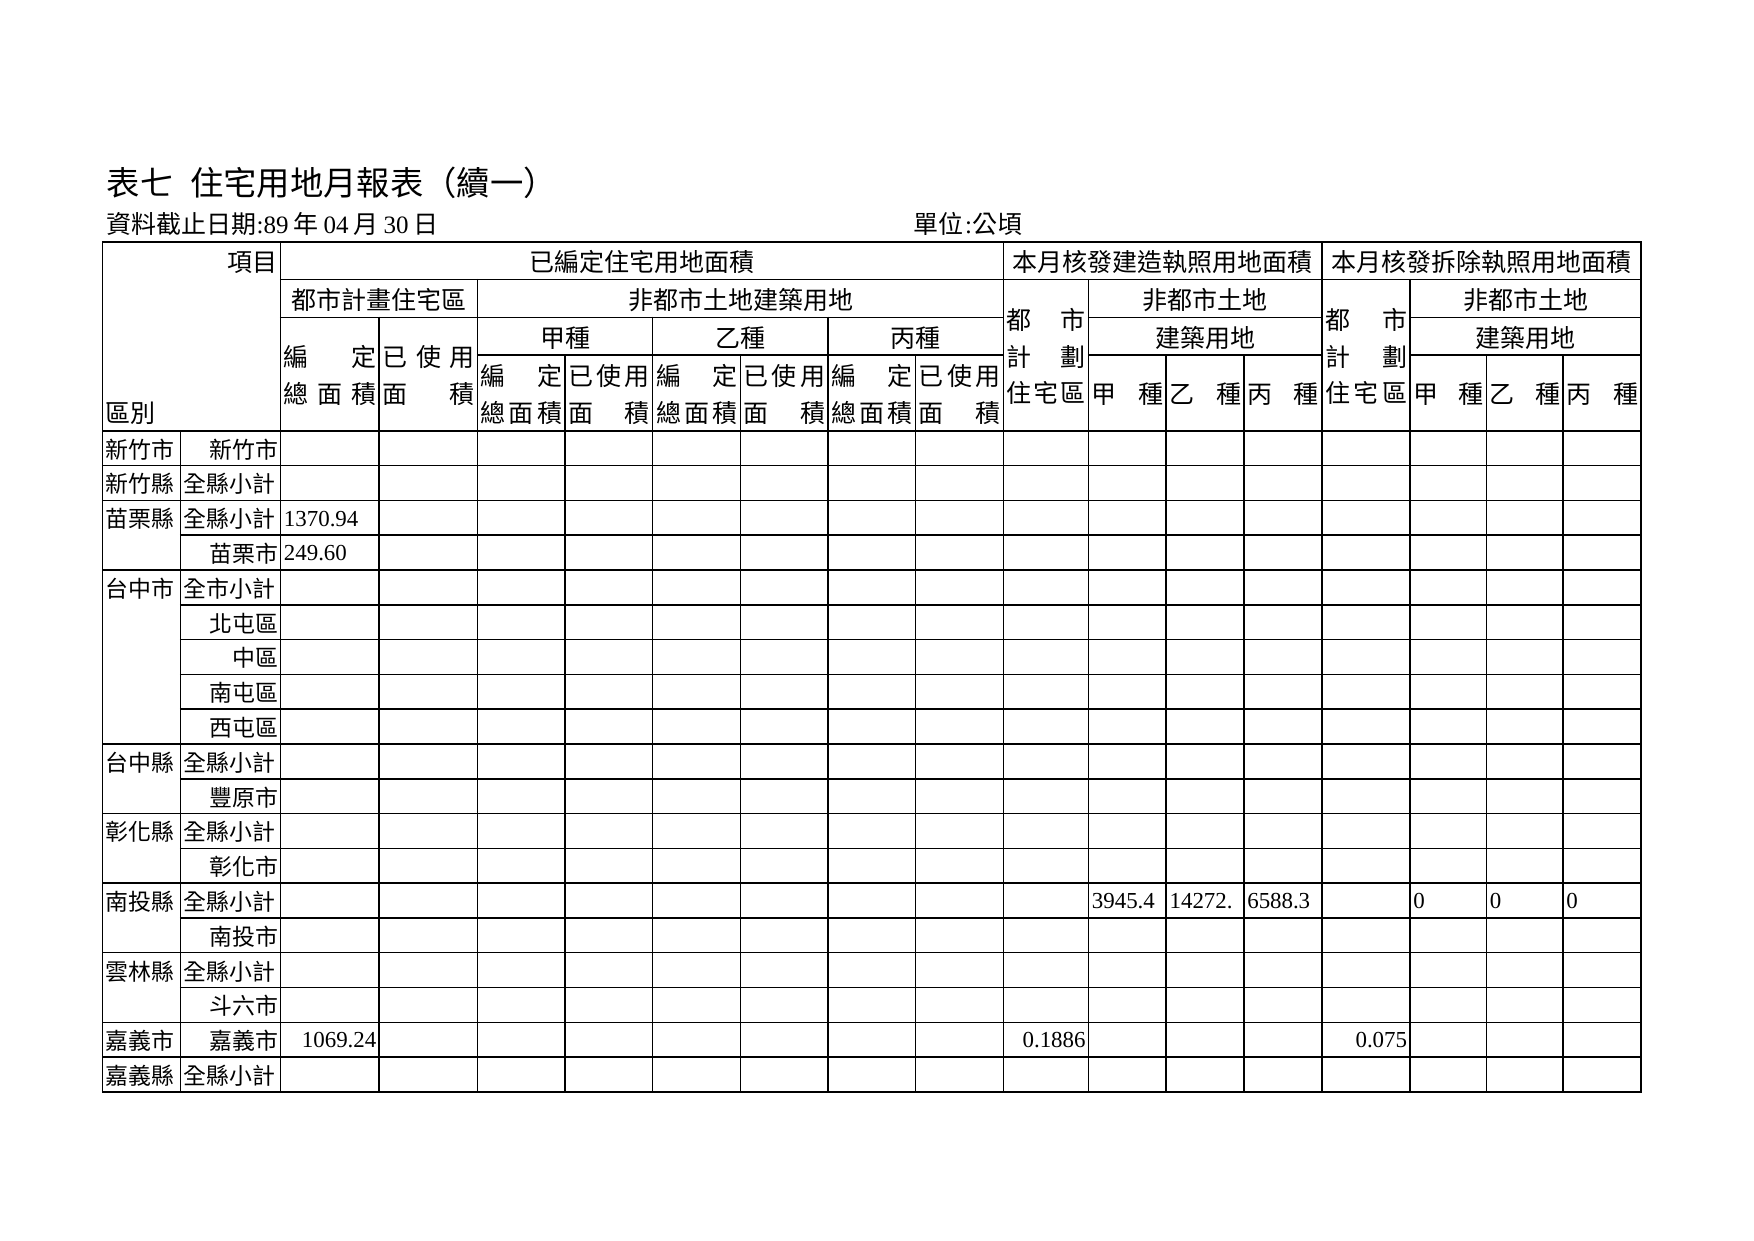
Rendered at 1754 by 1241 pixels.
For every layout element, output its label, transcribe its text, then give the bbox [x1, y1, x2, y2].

table_cell [1004, 988, 1088, 1021]
table_cell [281, 571, 378, 604]
table_cell 非都市土地 [1089, 280, 1321, 317]
table_cell [741, 432, 827, 465]
table_cell [741, 884, 827, 917]
table_cell 全縣小計 [181, 501, 280, 534]
table_cell [1167, 640, 1243, 673]
table_cell [741, 536, 827, 569]
table_cell [478, 1023, 564, 1056]
table_header 項目 [196, 243, 280, 279]
table_cell [1004, 953, 1088, 987]
table_cell [653, 988, 740, 1021]
table_cell [653, 849, 740, 882]
table_cell [1167, 432, 1243, 465]
table_cell [1564, 710, 1640, 743]
table_cell [1411, 988, 1486, 1021]
table_cell [829, 814, 915, 847]
table_cell [1323, 849, 1409, 882]
table_cell [566, 640, 652, 673]
table_cell [653, 466, 740, 499]
table_cell [1089, 953, 1165, 987]
table_cell [1323, 745, 1409, 778]
table_cell [1089, 432, 1165, 465]
table_cell [1089, 849, 1165, 882]
table_cell [653, 745, 740, 778]
table_cell 全縣小計 [181, 884, 280, 917]
table_cell [1487, 536, 1562, 569]
table_cell [281, 466, 378, 499]
table_cell [829, 640, 915, 673]
table_cell [1487, 710, 1562, 743]
table_cell [1564, 571, 1640, 604]
table_cell [1323, 953, 1409, 987]
table_cell [1089, 1023, 1165, 1056]
table_header 已編定住宅用地面積 [281, 243, 1003, 279]
table_cell [380, 710, 477, 743]
table_cell [281, 814, 378, 847]
table_cell [1411, 814, 1486, 847]
table_cell [1167, 1058, 1243, 1091]
table_cell 全縣小計 [181, 814, 280, 847]
table_cell [566, 675, 652, 708]
table_cell [1004, 606, 1088, 639]
table_cell [566, 466, 652, 499]
table_cell [741, 919, 827, 952]
table_cell [1487, 780, 1562, 813]
table_cell [916, 953, 1003, 987]
table_cell [1564, 849, 1640, 882]
table_cell [1411, 571, 1486, 604]
table_cell [653, 1023, 740, 1056]
table_cell [1245, 606, 1321, 639]
table_cell [1245, 814, 1321, 847]
table_cell [1564, 640, 1640, 673]
table_cell [1089, 1058, 1165, 1091]
table_cell [741, 1023, 827, 1056]
table_cell [741, 953, 827, 987]
table_cell [653, 432, 740, 465]
table_cell [196, 279, 280, 317]
table_cell [478, 814, 564, 847]
table_cell 0.1886 [1004, 1023, 1088, 1056]
table_cell [1411, 466, 1486, 499]
table_cell [1411, 640, 1486, 673]
table_cell [1004, 675, 1088, 708]
table_cell [478, 466, 564, 499]
table_cell [829, 849, 915, 882]
table_cell 全縣小計 [181, 1058, 280, 1091]
table_cell [1089, 710, 1165, 743]
table_cell 編定 [478, 356, 564, 392]
table_cell [741, 501, 827, 534]
table_cell 249.60 [281, 536, 378, 569]
table_cell [1245, 432, 1321, 465]
table_cell [1323, 988, 1409, 1021]
table_cell 甲種 [1411, 356, 1486, 430]
table_cell [1487, 675, 1562, 708]
table_cell [653, 884, 740, 917]
table_cell [916, 884, 1003, 917]
table_cell 乙種 [653, 318, 827, 354]
table_cell [1487, 640, 1562, 673]
table_cell [829, 536, 915, 569]
table_cell [916, 988, 1003, 1021]
table_cell [1004, 919, 1088, 952]
table_cell 14272. [1167, 884, 1243, 917]
table_cell [829, 884, 915, 917]
table_cell [281, 432, 378, 465]
table_cell [566, 919, 652, 952]
table_cell 乙種 [1167, 356, 1243, 430]
table_cell [1167, 466, 1243, 499]
table_cell [916, 919, 1003, 952]
table_cell [478, 953, 564, 987]
table_cell [478, 745, 564, 778]
table_cell 已使用 面積 [380, 318, 477, 430]
table_cell [741, 745, 827, 778]
table_cell [478, 571, 564, 604]
table_cell 3945.4 [1089, 884, 1165, 917]
table_cell [1004, 814, 1088, 847]
table_cell [103, 317, 196, 354]
table_cell 1370.94 [281, 501, 378, 534]
table_cell [478, 432, 564, 465]
table_cell [1564, 919, 1640, 952]
table_cell [1323, 432, 1409, 465]
table_cell [653, 919, 740, 952]
table_cell 編定 總面積 [281, 318, 378, 430]
table_cell [829, 571, 915, 604]
table_cell [1564, 536, 1640, 569]
table_cell [1167, 710, 1243, 743]
table_cell [1487, 571, 1562, 604]
table_cell [1323, 571, 1409, 604]
table_cell [380, 536, 477, 569]
table_cell 新竹市 [103, 432, 180, 465]
table_cell 新竹縣 [103, 466, 180, 499]
table_cell [1487, 919, 1562, 952]
table_cell 建築用地 [1411, 318, 1640, 354]
table_cell [478, 988, 564, 1021]
table_cell 總面積 [829, 392, 915, 430]
table_cell [380, 953, 477, 987]
table_cell [281, 953, 378, 987]
table_cell [741, 849, 827, 882]
table_cell [380, 814, 477, 847]
table_cell [281, 1058, 378, 1091]
table_cell [1167, 849, 1243, 882]
table_header 本月核發建造執照用地面積 [1004, 243, 1321, 279]
table_cell [829, 1058, 915, 1091]
table_cell [1089, 501, 1165, 534]
table_cell [1487, 466, 1562, 499]
text 表七 住宅用地月報表（續一） [106, 156, 1648, 205]
table_cell [741, 780, 827, 813]
table_cell 建築用地 [1089, 318, 1321, 354]
table_cell [916, 1058, 1003, 1091]
table_cell 彰化縣 [103, 814, 180, 882]
table_cell 已使用 [916, 356, 1003, 392]
table_cell [1089, 606, 1165, 639]
table_cell 丙種 [1564, 356, 1640, 430]
table_cell [741, 640, 827, 673]
table_cell [916, 1023, 1003, 1056]
table_cell [1167, 571, 1243, 604]
table_cell [829, 606, 915, 639]
table_cell [380, 919, 477, 952]
table_cell [380, 571, 477, 604]
table_cell [566, 884, 652, 917]
table_cell 新竹市 [181, 432, 280, 465]
table_cell [1411, 953, 1486, 987]
table_cell [1089, 640, 1165, 673]
table_cell [1411, 501, 1486, 534]
table_cell 6588.3 [1245, 884, 1321, 917]
table_cell [1004, 710, 1088, 743]
table_cell [1411, 849, 1486, 882]
table_cell 西屯區 [181, 710, 280, 743]
table_cell [380, 849, 477, 882]
table_cell 編定 [653, 356, 740, 392]
table_cell [103, 279, 196, 317]
table_cell [829, 919, 915, 952]
table_header 本月核發拆除執照用地面積 [1323, 243, 1640, 279]
table_cell [1004, 536, 1088, 569]
table_cell [1323, 814, 1409, 847]
table_cell 0 [1487, 884, 1562, 917]
table_cell [1167, 953, 1243, 987]
table_cell [566, 988, 652, 1021]
table_cell [653, 571, 740, 604]
table_cell [566, 432, 652, 465]
table_cell [1089, 675, 1165, 708]
table_cell 都市 計劃 住宅區 [1323, 280, 1409, 430]
table_cell [1004, 432, 1088, 465]
table_cell [1411, 780, 1486, 813]
table_cell 南投縣 [103, 884, 180, 952]
table_cell [1245, 1023, 1321, 1056]
table_cell [380, 640, 477, 673]
table_cell [566, 849, 652, 882]
table_cell [1323, 1058, 1409, 1091]
table_cell 0 [1564, 884, 1640, 917]
table_cell 甲種 [1089, 356, 1165, 430]
table_cell [1245, 501, 1321, 534]
table_cell [281, 919, 378, 952]
table_cell [281, 884, 378, 917]
table_cell 1069.24 [281, 1023, 378, 1056]
table_cell [281, 745, 378, 778]
table_cell [1167, 536, 1243, 569]
table_cell [1089, 536, 1165, 569]
table_cell [1564, 501, 1640, 534]
table_cell 嘉義市 [181, 1023, 280, 1056]
table_cell [566, 780, 652, 813]
table_cell [916, 780, 1003, 813]
table_cell [1245, 988, 1321, 1021]
table_cell [1323, 536, 1409, 569]
table_cell [1089, 745, 1165, 778]
table_cell [1245, 710, 1321, 743]
table_cell [380, 780, 477, 813]
table_cell [1487, 849, 1562, 882]
table_cell [1245, 745, 1321, 778]
table_cell [478, 884, 564, 917]
table_cell 台中市 [103, 571, 180, 743]
table_cell 非都市土地 [1411, 280, 1640, 317]
table_cell 區別 [103, 392, 196, 430]
table_cell [1323, 919, 1409, 952]
table_cell 彰化市 [181, 849, 280, 882]
table_cell [1411, 536, 1486, 569]
table_cell 北屯區 [181, 606, 280, 639]
table_cell [1323, 884, 1409, 917]
table_cell 雲林縣 [103, 953, 180, 1021]
table_cell [1245, 780, 1321, 813]
table_cell 斗六市 [181, 988, 280, 1021]
table_cell [478, 1058, 564, 1091]
table_cell [281, 606, 378, 639]
table_cell 面積 [741, 392, 827, 430]
table_cell [1323, 640, 1409, 673]
table_cell [741, 1058, 827, 1091]
table_cell 苗栗縣 [103, 501, 180, 569]
table_cell 都市 計劃 住宅區 [1004, 280, 1088, 430]
table_cell [741, 466, 827, 499]
table_cell [1089, 919, 1165, 952]
table_cell [103, 354, 196, 392]
table_cell 甲種 [478, 318, 652, 354]
table_cell [1245, 640, 1321, 673]
table_cell [1564, 432, 1640, 465]
table_cell [741, 710, 827, 743]
table_cell [1245, 536, 1321, 569]
table_cell [478, 501, 564, 534]
table_cell [1564, 988, 1640, 1021]
table_cell [380, 606, 477, 639]
table_cell 丙種 [1245, 356, 1321, 430]
table_cell [1487, 745, 1562, 778]
table_cell [1564, 466, 1640, 499]
table_cell [653, 501, 740, 534]
table_cell 豐原市 [181, 780, 280, 813]
table_cell [653, 814, 740, 847]
table_cell [196, 354, 280, 392]
table_cell [1487, 432, 1562, 465]
table_cell 嘉義市 [103, 1023, 180, 1056]
table_cell [196, 317, 280, 354]
table_header [103, 243, 196, 279]
table_cell [1323, 780, 1409, 813]
table_cell [566, 1023, 652, 1056]
table_cell [1089, 466, 1165, 499]
table_cell [478, 780, 564, 813]
table_cell [1245, 675, 1321, 708]
table_cell [1245, 849, 1321, 882]
table_cell [829, 466, 915, 499]
table_cell [380, 884, 477, 917]
table_cell [380, 988, 477, 1021]
table_cell [1004, 1058, 1088, 1091]
table_cell [1411, 1058, 1486, 1091]
table_cell [380, 432, 477, 465]
table_cell [1564, 606, 1640, 639]
table_cell [1004, 571, 1088, 604]
table_cell [1004, 780, 1088, 813]
table_cell 非都市土地建築用地 [478, 280, 1003, 317]
table_cell [281, 849, 378, 882]
table_cell [741, 571, 827, 604]
table_cell [916, 675, 1003, 708]
table_cell 總面積 [478, 392, 564, 430]
table_cell [1245, 953, 1321, 987]
table_cell 全縣小計 [181, 953, 280, 987]
table_cell [741, 988, 827, 1021]
table_cell [1167, 606, 1243, 639]
table_cell [1323, 710, 1409, 743]
table_cell [1004, 640, 1088, 673]
table_cell [1167, 1023, 1243, 1056]
table_cell 台中縣 [103, 745, 180, 813]
table_cell [916, 849, 1003, 882]
table_cell [741, 675, 827, 708]
table_cell [1089, 571, 1165, 604]
table_cell [1167, 501, 1243, 534]
table_cell [1323, 501, 1409, 534]
table_cell [281, 640, 378, 673]
table_cell [1089, 814, 1165, 847]
table_cell [1411, 919, 1486, 952]
table_cell [1245, 466, 1321, 499]
table_cell [829, 745, 915, 778]
table_cell [1167, 919, 1243, 952]
table_cell [1411, 710, 1486, 743]
table_cell [916, 606, 1003, 639]
table_cell [1564, 675, 1640, 708]
table_cell [829, 988, 915, 1021]
table_cell [916, 814, 1003, 847]
table_cell [1167, 988, 1243, 1021]
table_cell [566, 814, 652, 847]
table_cell [380, 1023, 477, 1056]
table_cell [1411, 606, 1486, 639]
table_cell [1564, 1023, 1640, 1056]
table_cell 丙種 [829, 318, 1003, 354]
table_cell [478, 536, 564, 569]
table_cell [1004, 745, 1088, 778]
table_cell 已使用 [741, 356, 827, 392]
table_cell 嘉義縣 [103, 1058, 180, 1091]
table_cell [1004, 884, 1088, 917]
table_cell 0.075 [1323, 1023, 1409, 1056]
table_cell 南投市 [181, 919, 280, 952]
table_cell [829, 432, 915, 465]
table_cell [1089, 780, 1165, 813]
table_cell 都市計畫住宅區 [281, 280, 477, 317]
table_cell [653, 780, 740, 813]
table_cell [1245, 1058, 1321, 1091]
table_cell [380, 466, 477, 499]
table_cell [1004, 849, 1088, 882]
table_cell [1167, 780, 1243, 813]
table_cell [829, 710, 915, 743]
table_cell [281, 675, 378, 708]
table_cell [1564, 953, 1640, 987]
table_cell [478, 606, 564, 639]
table_cell [1411, 745, 1486, 778]
table_cell [566, 606, 652, 639]
table_cell 0 [1411, 884, 1486, 917]
table_cell [1487, 1058, 1562, 1091]
table_cell 已使用 [566, 356, 652, 392]
table_cell 苗栗市 [181, 536, 280, 569]
table_cell 編定 [829, 356, 915, 392]
table_cell [1004, 466, 1088, 499]
table_cell [281, 988, 378, 1021]
table_cell [1411, 1023, 1486, 1056]
table_cell [478, 675, 564, 708]
table_cell 乙種 [1487, 356, 1562, 430]
table_cell [380, 745, 477, 778]
table_cell [196, 392, 280, 430]
table_cell [653, 675, 740, 708]
table_cell [1411, 675, 1486, 708]
table_cell [478, 919, 564, 952]
table_cell [478, 640, 564, 673]
table_cell [566, 571, 652, 604]
text 資料截止日期:89年04月30日 單位:公頃 [106, 205, 1648, 241]
table_cell [653, 606, 740, 639]
table_cell [1487, 988, 1562, 1021]
table_cell [1089, 988, 1165, 1021]
table_cell [916, 710, 1003, 743]
table_cell [916, 571, 1003, 604]
table_cell [1167, 675, 1243, 708]
table_cell [1167, 814, 1243, 847]
table_cell [566, 536, 652, 569]
table_cell [1411, 432, 1486, 465]
table_cell [1487, 606, 1562, 639]
table_cell [281, 710, 378, 743]
table_cell [1564, 780, 1640, 813]
table_cell 南屯區 [181, 675, 280, 708]
table_cell 中區 [181, 640, 280, 673]
table_cell [1323, 606, 1409, 639]
table_cell 全縣小計 [181, 466, 280, 499]
table_cell [1487, 501, 1562, 534]
table_cell [916, 432, 1003, 465]
table_cell 總面積 [653, 392, 740, 430]
table_cell [916, 501, 1003, 534]
table_cell [741, 606, 827, 639]
table_cell 全市小計 [181, 571, 280, 604]
table_cell [1487, 1023, 1562, 1056]
table_cell [1487, 814, 1562, 847]
table_cell [916, 745, 1003, 778]
table_cell [829, 953, 915, 987]
table_cell [1167, 745, 1243, 778]
table_cell [829, 780, 915, 813]
table_cell [1564, 1058, 1640, 1091]
table_cell [653, 710, 740, 743]
table_cell [1564, 745, 1640, 778]
table_cell [380, 1058, 477, 1091]
table_cell 面積 [916, 392, 1003, 430]
table_cell [380, 501, 477, 534]
table_cell [1323, 466, 1409, 499]
table_cell [1245, 571, 1321, 604]
table_cell [566, 710, 652, 743]
table_cell [829, 675, 915, 708]
table_cell [281, 780, 378, 813]
table_cell [478, 849, 564, 882]
table_cell [566, 745, 652, 778]
table_cell [1245, 919, 1321, 952]
table_cell [916, 466, 1003, 499]
table_cell [653, 1058, 740, 1091]
table_cell [1487, 953, 1562, 987]
table_cell [566, 953, 652, 987]
table_cell [478, 710, 564, 743]
table_cell [916, 640, 1003, 673]
table_cell [829, 1023, 915, 1056]
table_cell [653, 536, 740, 569]
table_cell [653, 640, 740, 673]
table_cell [653, 953, 740, 987]
table_cell [916, 536, 1003, 569]
table_cell [829, 501, 915, 534]
table_cell 全縣小計 [181, 745, 280, 778]
table_cell [566, 501, 652, 534]
table_cell [1004, 501, 1088, 534]
table_cell [741, 814, 827, 847]
table_cell [566, 1058, 652, 1091]
table_cell [380, 675, 477, 708]
table_cell 面積 [566, 392, 652, 430]
table_cell [1564, 814, 1640, 847]
table_cell [1323, 675, 1409, 708]
